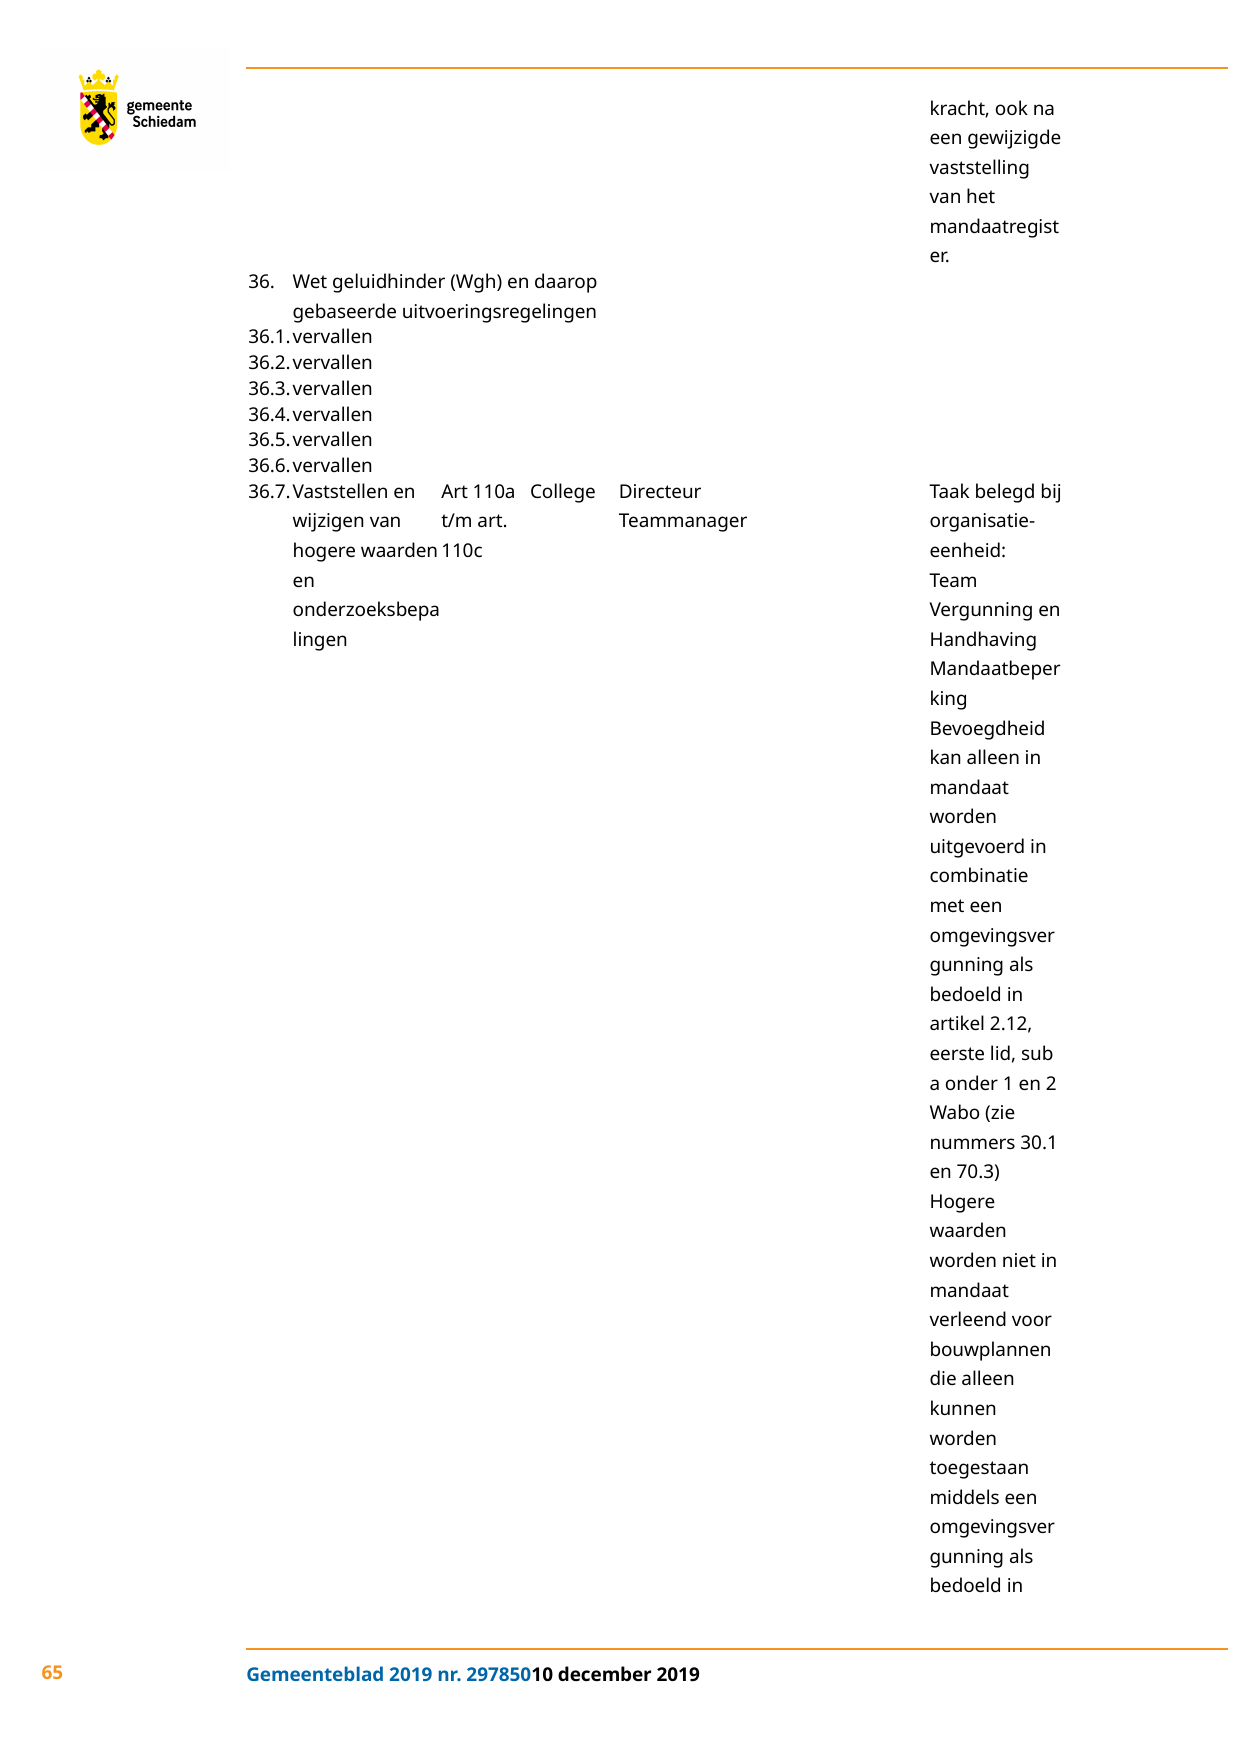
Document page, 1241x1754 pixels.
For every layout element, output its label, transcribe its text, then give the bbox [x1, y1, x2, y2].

table_cell [708, 269, 841, 324]
table_cell 36.4. [248, 401, 292, 427]
table_cell Wet geluidhinder (Wgh) en daarop gebaseerde uitvoeringsregelingen [293, 269, 663, 324]
table_cell [441, 375, 530, 401]
table_cell [796, 95, 929, 268]
table_cell [929, 375, 1063, 401]
table_cell College [530, 478, 619, 1598]
table_cell [441, 427, 530, 452]
table_cell [796, 453, 929, 478]
picture [41, 47, 231, 172]
table_cell [619, 453, 796, 478]
table_cell [619, 401, 796, 427]
table_cell 36.3. [248, 375, 292, 401]
table_cell vervallen [293, 375, 441, 401]
table_cell [530, 350, 619, 375]
table_cell [796, 324, 929, 349]
table_cell Vaststellen en wijzigen van hogere waarden en onderzoeksbepalingen [293, 478, 441, 1598]
table_cell [293, 95, 441, 268]
table_cell [530, 453, 619, 478]
table_cell [530, 375, 619, 401]
table_cell [796, 350, 929, 375]
table_cell vervallen [293, 401, 441, 427]
table_cell [441, 401, 530, 427]
table_cell 36.1. [248, 324, 292, 349]
table_cell vervallen [293, 324, 441, 349]
table_cell [441, 95, 530, 268]
table_cell [619, 427, 796, 452]
table_cell [530, 95, 619, 268]
table_cell 36. [248, 269, 292, 324]
table_cell [619, 375, 796, 401]
table_cell [929, 401, 1063, 427]
table_cell [663, 269, 707, 324]
table_cell [796, 401, 929, 427]
table_cell 36.6. [248, 453, 292, 478]
table_cell 36.5. [248, 427, 292, 452]
table_cell [796, 375, 929, 401]
table_cell [619, 324, 796, 349]
table_cell [796, 478, 929, 1598]
table_cell [974, 269, 1107, 324]
table_cell [796, 427, 929, 452]
table_cell [441, 324, 530, 349]
table_cell [929, 427, 1063, 452]
table_cell [441, 350, 530, 375]
table_cell Taak belegd bij organisatie-eenheid: Team Vergunning en Handhaving Mandaatbeperking Bevoegdheid kan alleen in mandaat worden uitgevoerd in combinatie met een omgevingsvergunning als bedoeld in artikel 2.12, eerste lid, sub a onder 1 en 2 Wabo (zie nummers 30.1 en 70.3) Hogere waarden worden niet in mandaat verleend voor bouwplannen die alleen kunnen worden toegestaan middels een omgevingsvergunning als bedoeld in [929, 478, 1063, 1598]
table_cell [929, 453, 1063, 478]
table_cell [530, 401, 619, 427]
table_cell vervallen [293, 453, 441, 478]
table_cell [929, 350, 1063, 375]
table_cell [530, 427, 619, 452]
table_cell vervallen [293, 350, 441, 375]
table_cell Directeur Teammanager [619, 478, 796, 1598]
table_cell vervallen [293, 427, 441, 452]
table_cell 36.2. [248, 350, 292, 375]
table_cell [929, 324, 1063, 349]
table_cell 36.7. [248, 478, 292, 1598]
table_cell Art 110a t/m art. 110c [441, 478, 530, 1598]
table_cell [619, 350, 796, 375]
table_cell kracht, ook na een gewijzigde vaststelling van het mandaatregister. [929, 95, 1063, 268]
table_cell [248, 95, 292, 268]
table_cell [619, 95, 796, 268]
table_cell [530, 324, 619, 349]
table_cell [841, 269, 974, 324]
table_cell [441, 453, 530, 478]
